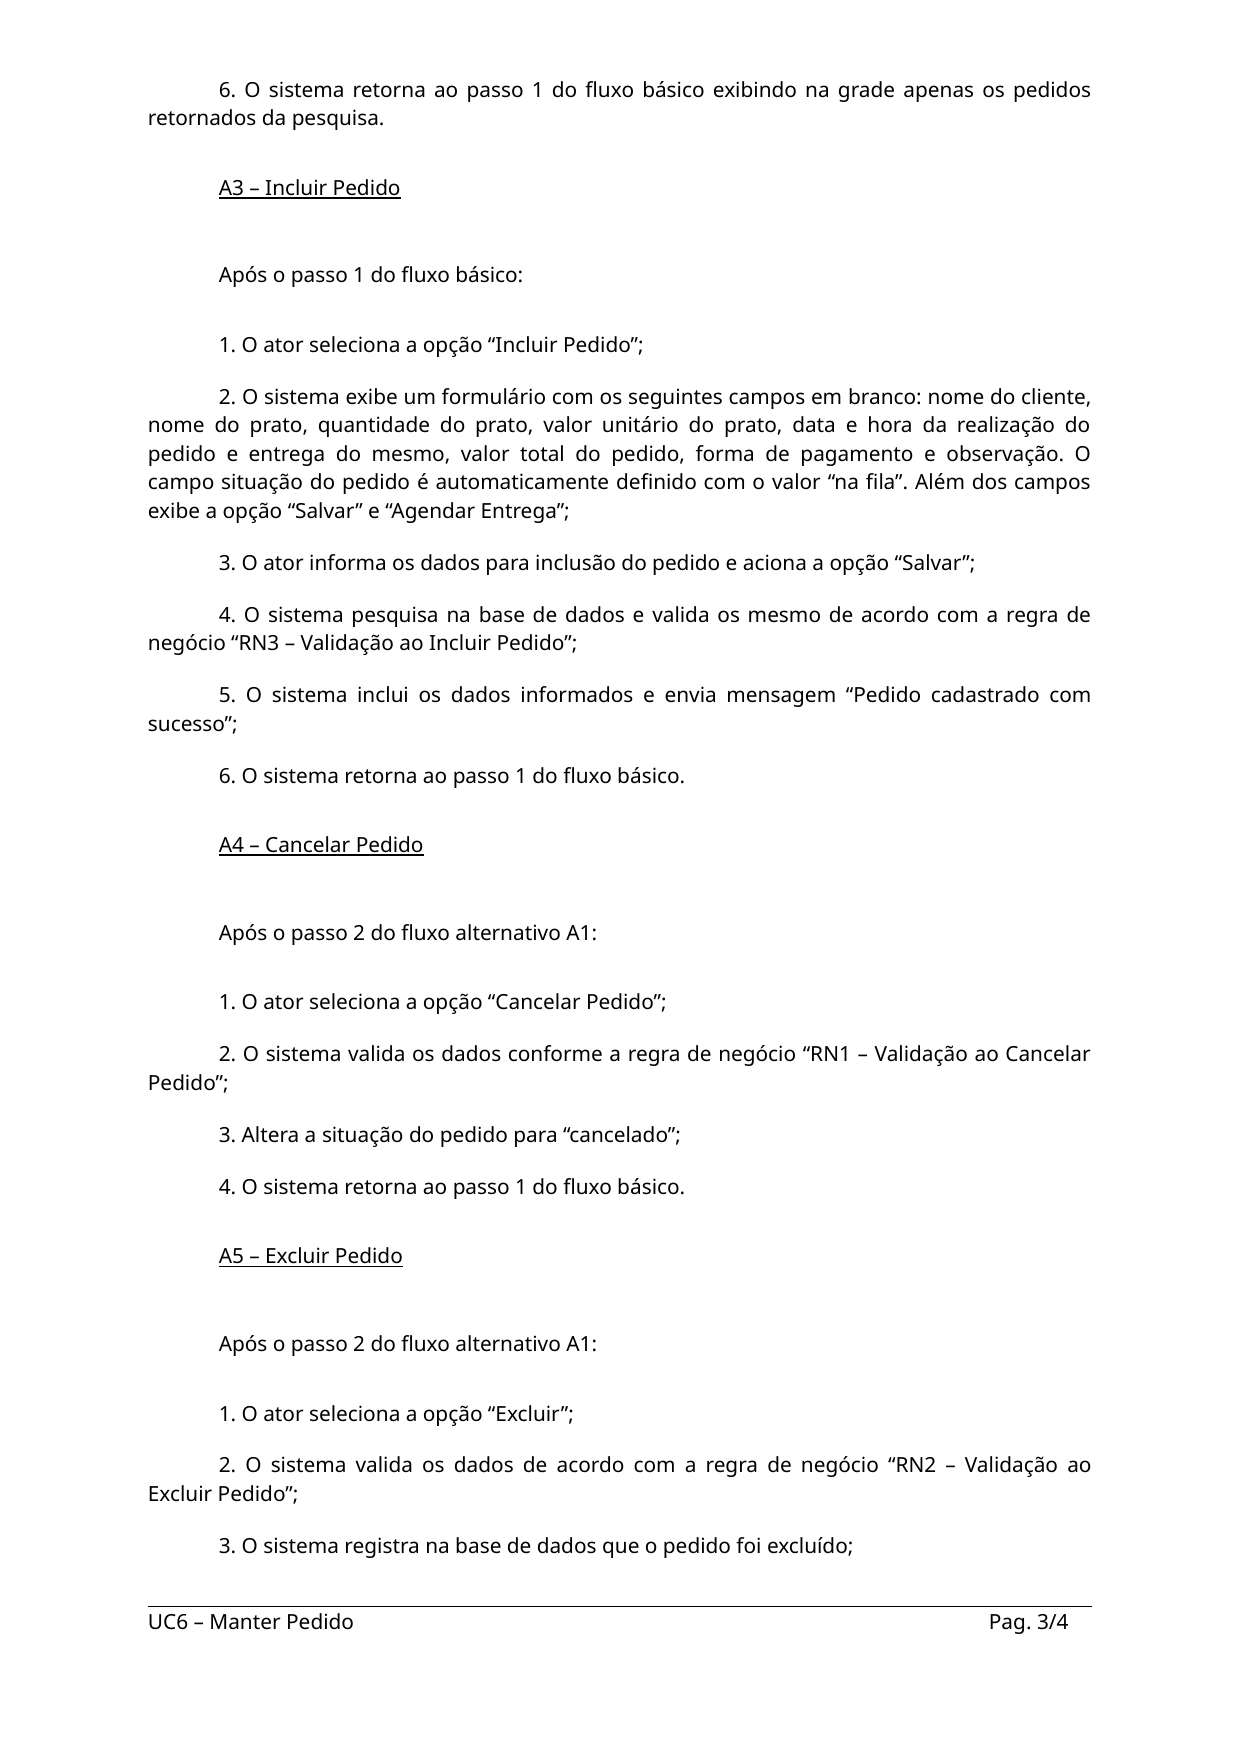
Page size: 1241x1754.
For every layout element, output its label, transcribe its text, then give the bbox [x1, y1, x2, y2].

text 4. O sistema pesquisa na base de dados e valida os mesmo de acordo com a regra de negócio “RN3 – Validação ao Incluir Pedido”; [148, 600, 1092, 657]
text 5. O sistema inclui os dados informados e envia mensagem “Pedido cadastrado com sucesso”; [148, 680, 1092, 737]
text 2. O sistema valida os dados conforme a regra de negócio “RN1 – Validação ao Cancelar Pedido”; [148, 1039, 1092, 1096]
text 3. O sistema registra na base de dados que o pedido foi excluído; [148, 1531, 1092, 1559]
text A5 – Excluir Pedido [148, 1242, 1092, 1270]
text 1. O ator seleciona a opção “Excluir”; [148, 1399, 1092, 1427]
text A4 – Cancelar Pedido [148, 830, 1092, 859]
text 1. O ator seleciona a opção “Incluir Pedido”; [148, 330, 1092, 359]
text Após o passo 1 do fluxo básico: [148, 261, 1092, 289]
text 2. O sistema valida os dados de acordo com a regra de negócio “RN2 – Validação ao Excluir Pedido”; [148, 1451, 1092, 1507]
text 1. O ator seleciona a opção “Cancelar Pedido”; [148, 987, 1092, 1016]
text 6. O sistema retorna ao passo 1 do fluxo básico exibindo na grade apenas os pedidos retornados da pesquisa. [148, 75, 1092, 132]
text A3 – Incluir Pedido [148, 173, 1092, 202]
text 3. O ator informa os dados para inclusão do pedido e aciona a opção “Salvar”; [148, 548, 1092, 576]
text 3. Altera a situação do pedido para “cancelado”; [148, 1120, 1092, 1148]
text 6. O sistema retorna ao passo 1 do fluxo básico. [148, 761, 1092, 789]
text Após o passo 2 do fluxo alternativo A1: [148, 918, 1092, 946]
text Após o passo 2 do fluxo alternativo A1: [148, 1329, 1092, 1357]
text 4. O sistema retorna ao passo 1 do fluxo básico. [148, 1172, 1092, 1200]
text 2. O sistema exibe um formulário com os seguintes campos em branco: nome do cliente, nome do prato, quantidade do prato, valor unitário do prato, data e hora da realização do pedido e entrega do mesmo, valor total do pedido, forma de pagamento e observação. O campo situação do pedido é automaticamente definido com o valor “na fila”. Além dos campos exibe a opção “Salvar” e “Agendar Entrega”; [148, 382, 1092, 524]
